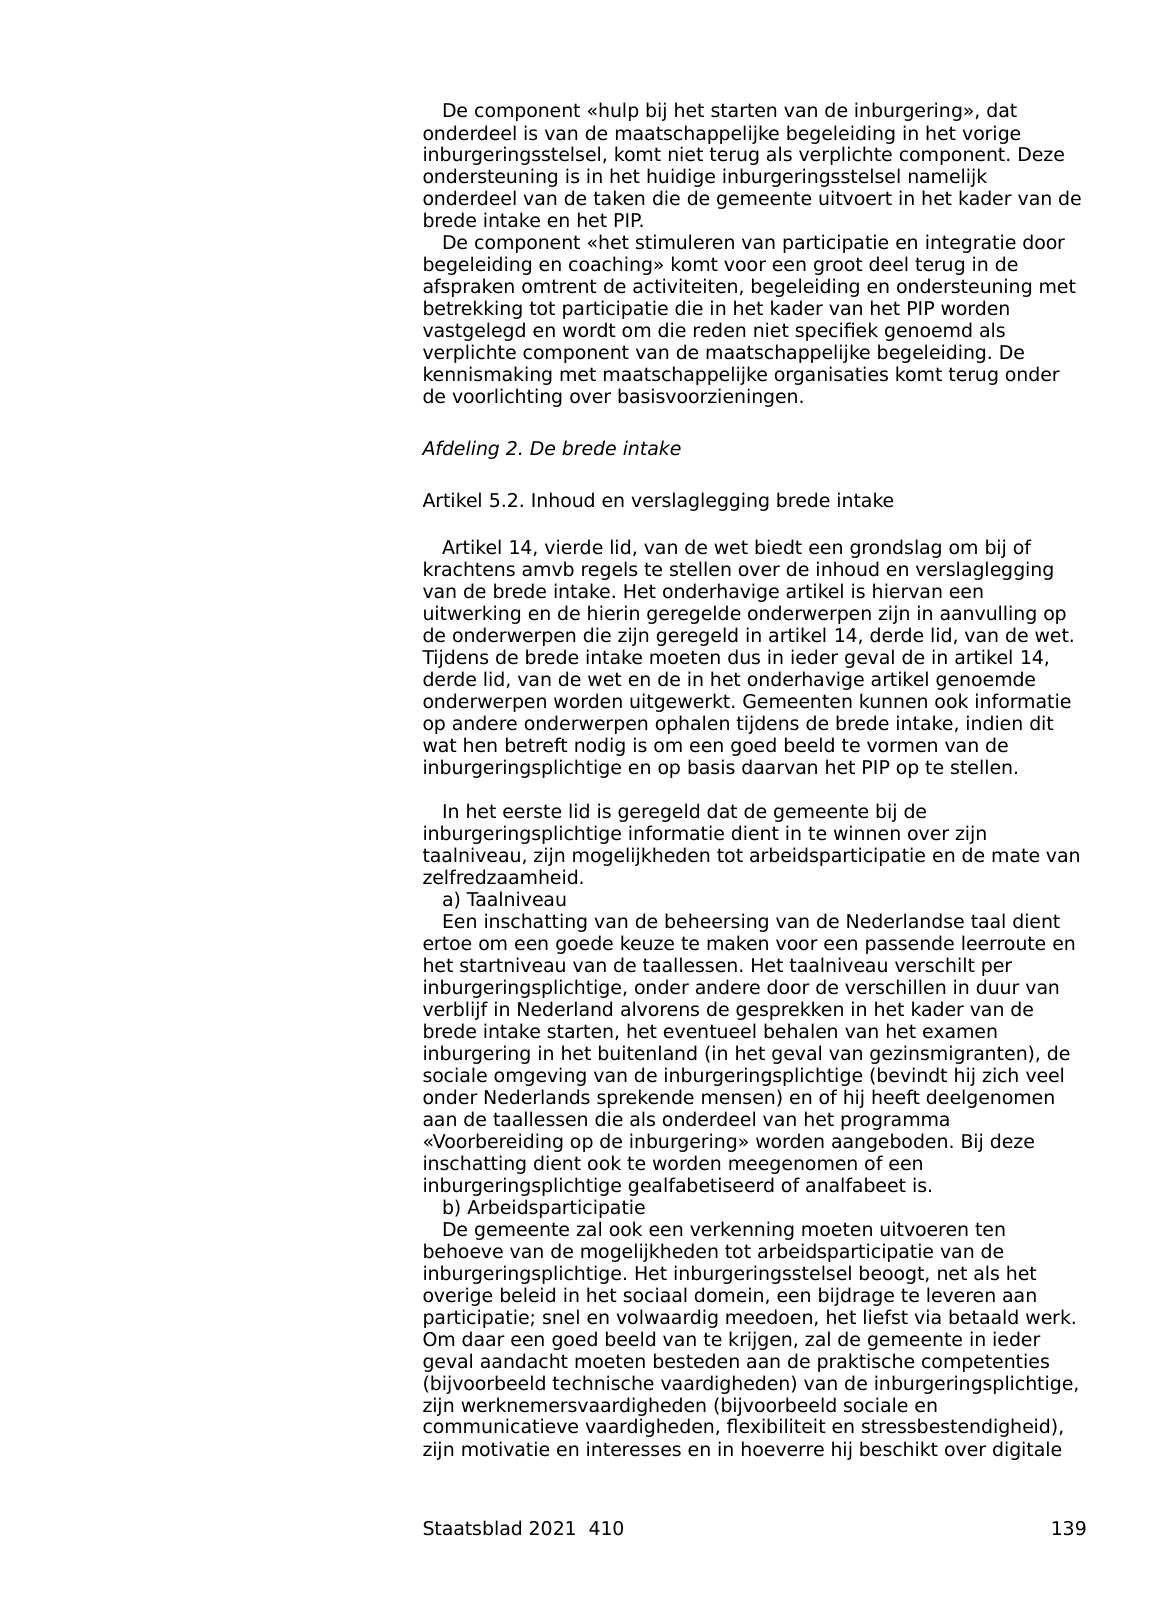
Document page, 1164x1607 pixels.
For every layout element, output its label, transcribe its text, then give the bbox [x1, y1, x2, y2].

text a) Taalniveau [422, 889, 1087, 911]
text De component «het stimuleren van participatie en integratie door begeleiding en coaching» komt voor een groot deel terug in de afspraken omtrent de activiteiten, begeleiding en ondersteuning met betrekking tot participatie die in het kader van het PIP worden vastgelegd en wordt om die reden niet specifiek genoemd als verplichte component van de maatschappelijke begeleiding. De kennismaking met maatschappelijke organisaties komt terug onder de voorlichting over basisvoorzieningen. [422, 232, 1087, 408]
text In het eerste lid is geregeld dat de gemeente bij de inburgeringsplichtige informatie dient in te winnen over zijn taalniveau, zijn mogelijkheden tot arbeidsparticipatie en de mate van zelfredzaamheid. [422, 801, 1087, 889]
subtitle Afdeling 2. De brede intake [422, 438, 1087, 460]
subtitle Artikel 5.2. Inhoud en verslaglegging brede intake [422, 490, 1087, 512]
text Een inschatting van de beheersing van de Nederlandse taal dient ertoe om een goede keuze te maken voor een passende leerroute en het startniveau van de taallessen. Het taalniveau verschilt per inburgeringsplichtige, onder andere door de verschillen in duur van verblijf in Nederland alvorens de gesprekken in het kader van de brede intake starten, het eventueel behalen van het examen inburgering in het buitenland (in het geval van gezinsmigranten), de sociale omgeving van de inburgeringsplichtige (bevindt hij zich veel onder Nederlands sprekende mensen) en of hij heeft deelgenomen aan de taallessen die als onderdeel van het programma «Voorbereiding op de inburgering» worden aangeboden. Bij deze inschatting dient ook te worden meegenomen of een inburgeringsplichtige gealfabetiseerd of analfabeet is. [422, 911, 1087, 1197]
text De component «hulp bij het starten van de inburgering», dat onderdeel is van de maatschappelijke begeleiding in het vorige inburgeringsstelsel, komt niet terug als verplichte component. Deze ondersteuning is in het huidige inburgeringsstelsel namelijk onderdeel van de taken die de gemeente uitvoert in het kader van de brede intake en het PIP. [422, 100, 1087, 232]
text Artikel 14, vierde lid, van de wet biedt een grondslag om bij of krachtens amvb regels te stellen over de inhoud en verslaglegging van de brede intake. Het onderhavige artikel is hiervan een uitwerking en de hierin geregelde onderwerpen zijn in aanvulling op de onderwerpen die zijn geregeld in artikel 14, derde lid, van de wet. Tijdens de brede intake moeten dus in ieder geval de in artikel 14, derde lid, van de wet en de in het onderhavige artikel genoemde onderwerpen worden uitgewerkt. Gemeenten kunnen ook informatie op andere onderwerpen ophalen tijdens de brede intake, indien dit wat hen betreft nodig is om een goed beeld te vormen van de inburgeringsplichtige en op basis daarvan het PIP op te stellen. [422, 537, 1087, 779]
text De gemeente zal ook een verkenning moeten uitvoeren ten behoeve van de mogelijkheden tot arbeidsparticipatie van de inburgeringsplichtige. Het inburgeringsstelsel beoogt, net als het overige beleid in het sociaal domein, een bijdrage te leveren aan participatie; snel en volwaardig meedoen, het liefst via betaald werk. Om daar een goed beeld van te krijgen, zal de gemeente in ieder geval aandacht moeten besteden aan de praktische competenties (bijvoorbeeld technische vaardigheden) van de inburgeringsplichtige, zijn werknemersvaardigheden (bijvoorbeeld sociale en communicatieve vaardigheden, flexibiliteit en stressbestendigheid), zijn motivatie en interesses en in hoeverre hij beschikt over digitale [422, 1219, 1087, 1460]
text b) Arbeidsparticipatie [422, 1197, 1087, 1219]
